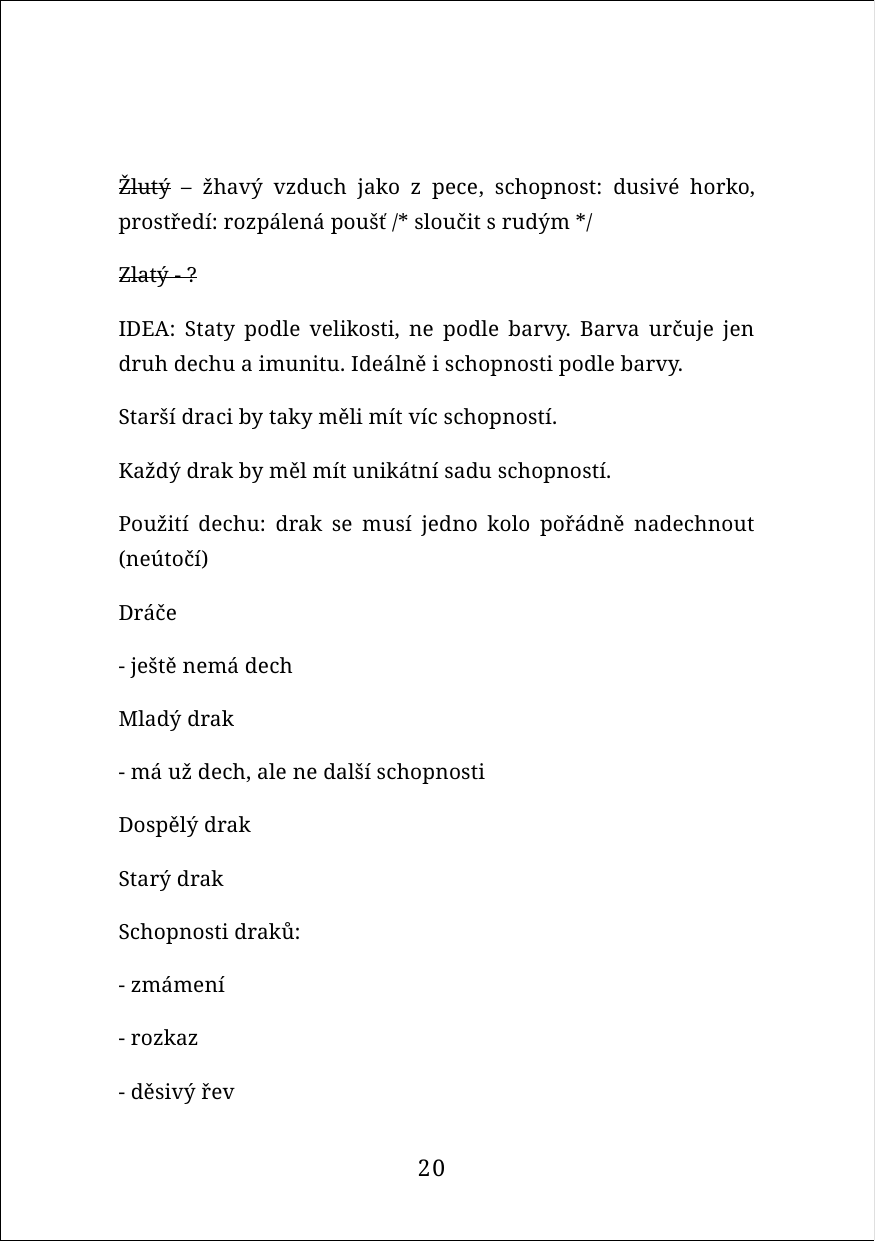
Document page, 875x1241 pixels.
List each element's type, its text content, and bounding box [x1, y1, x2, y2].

text - ještě nemá dech [118, 651, 756, 679]
text IDEA: Staty podle velikosti, ne podle barvy. Barva určuje jen druh dechu a imunitu. Ideálně i schopnosti podle barvy. [118, 314, 756, 378]
text - má už dech, ale ne další schopnosti [118, 757, 756, 786]
text Schopnosti draků: [118, 917, 756, 946]
text Každý drak by měl mít unikátní sadu schopností. [118, 456, 756, 484]
text Starší draci by taky měli mít víc schopností. [118, 402, 756, 431]
text Dospělý drak [118, 811, 756, 839]
text - rozkaz [118, 1023, 756, 1052]
text Mladý drak [118, 704, 756, 733]
text - zmámení [118, 970, 756, 999]
text - děsivý řev [118, 1077, 756, 1105]
text Zlatý - ? [118, 261, 756, 289]
text Použití dechu: drak se musí jedno kolo pořádně nadechnout (neútočí) [118, 509, 756, 573]
text Dráče [118, 598, 756, 626]
text Žlutý – žhavý vzduch jako z pece, schopnost: dusivé horko, prostředí: rozpálená poušť /* sloučit s rudým */ [118, 172, 756, 236]
text Starý drak [118, 864, 756, 892]
